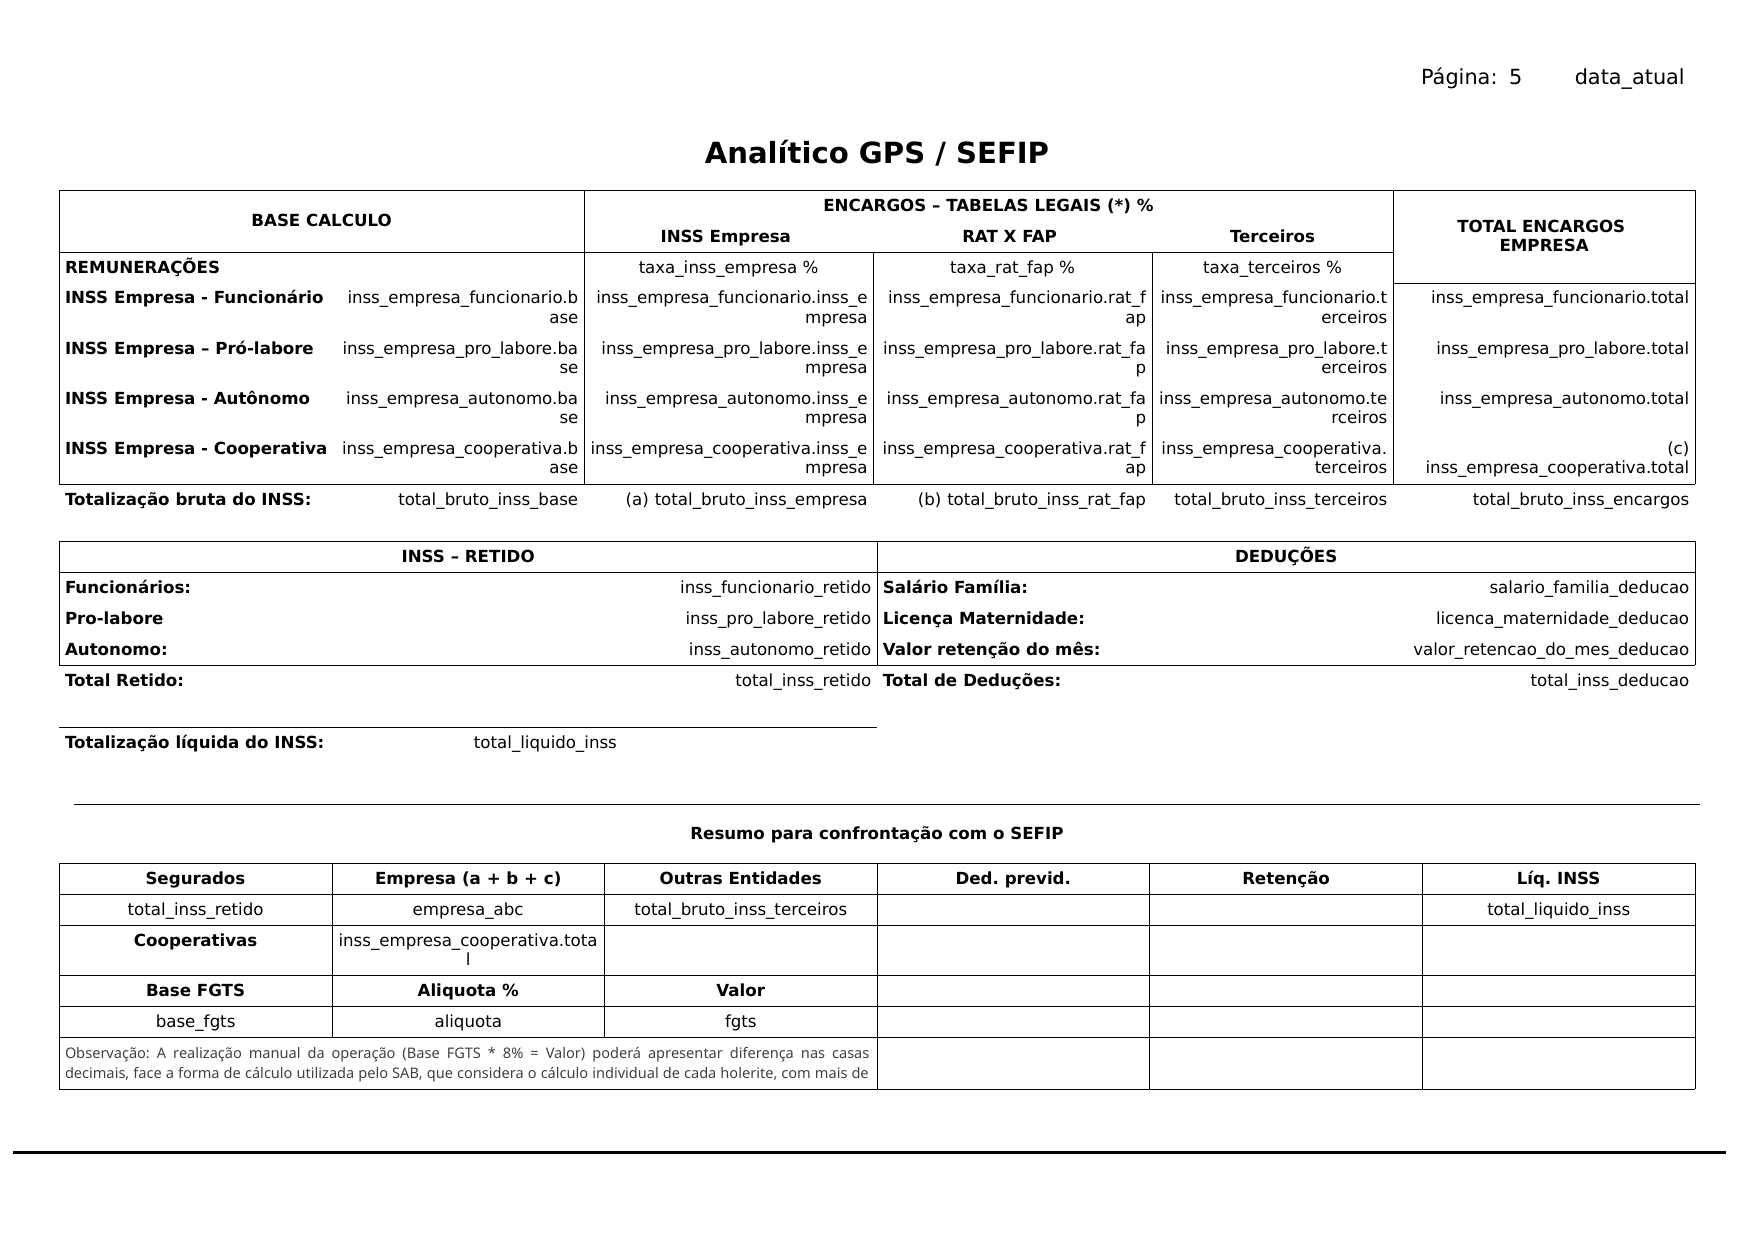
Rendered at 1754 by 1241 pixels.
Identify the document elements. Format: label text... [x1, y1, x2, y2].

table_cell empresa_abc [333, 895, 604, 925]
table_cell [878, 926, 1149, 975]
table_cell inss_empresa_pro_labore.total [1394, 333, 1695, 383]
table_cell INSS Empresa [585, 221, 873, 252]
table_cell [1150, 1038, 1422, 1088]
table_cell total_liquido_inss [468, 728, 877, 758]
table_cell total_bruto_inss_terceiros [605, 895, 877, 925]
table_cell [878, 1038, 1149, 1088]
table_cell INSS Empresa - Autônomo [60, 383, 336, 433]
table_cell inss_autonomo_retido [468, 634, 877, 665]
table_cell [1150, 976, 1422, 1006]
table_cell [1150, 926, 1422, 975]
table_cell total_bruto_inss_encargos [1393, 485, 1695, 522]
table_cell Autonomo: [60, 634, 468, 665]
table_cell [605, 926, 877, 975]
table_cell inss_empresa_autonomo.terceiros [1153, 383, 1393, 433]
text Analítico GPS / SEFIP [59, 136, 1695, 170]
table_cell fgts [605, 1007, 877, 1037]
table_cell [1286, 727, 1695, 758]
table_cell inss_empresa_cooperativa.rat_fap [874, 433, 1152, 483]
table_cell Totalização bruta do INSS: [59, 485, 336, 522]
table_cell (a) total_bruto_inss_empresa [584, 485, 873, 522]
table_header Líq. INSS [1423, 864, 1695, 894]
table_cell Pro-labore [60, 603, 468, 634]
table_cell licenca_maternidade_deducao [1286, 603, 1695, 634]
table_cell taxa_terceiros % [1153, 253, 1393, 283]
table_header INSS – RETIDO [60, 542, 877, 572]
table_cell total_bruto_inss_base [336, 485, 584, 522]
table_cell Totalização líquida do INSS: [59, 728, 468, 758]
table_header DEDUÇÕES [878, 542, 1695, 572]
table_cell inss_empresa_funcionario.total [1394, 284, 1695, 333]
table_cell inss_empresa_cooperativa.inss_empresa [585, 433, 873, 483]
table_cell [878, 1007, 1149, 1037]
table_cell inss_empresa_funcionario.rat_fap [874, 283, 1152, 333]
table_cell [1423, 1038, 1695, 1088]
table_cell INSS Empresa - Funcionário [60, 283, 336, 333]
table_cell Terceiros [1152, 221, 1393, 252]
table_cell Observação: A realização manual da operação (Base FGTS * 8% = Valor) poderá apresentar diferença nas casas decimais, face a forma de cálculo utilizada pelo SAB, que considera o cálculo individual de cada holerite, com mais de [60, 1038, 877, 1088]
table_header Empresa (a + b + c) [333, 864, 604, 894]
table_cell [59, 696, 468, 727]
table_cell inss_empresa_funcionario.inss_empresa [585, 283, 873, 333]
table_header Ded. previd. [878, 864, 1149, 894]
table_cell inss_empresa_pro_labore.inss_empresa [585, 333, 873, 383]
table_cell inss_empresa_pro_labore.terceiros [1153, 333, 1393, 383]
table_header Outras Entidades [605, 864, 877, 894]
table_cell [877, 727, 1286, 758]
table_cell inss_empresa_cooperativa.total [333, 926, 604, 975]
table_cell inss_empresa_pro_labore.base [336, 333, 584, 383]
table_cell total_liquido_inss [1423, 895, 1695, 925]
table_header Retenção [1150, 864, 1422, 894]
table_cell [1423, 926, 1695, 975]
table_cell [1150, 1007, 1422, 1037]
table_cell inss_empresa_autonomo.base [336, 383, 584, 433]
table_cell REMUNERAÇÕES [60, 253, 584, 283]
table_header BASE CALCULO [60, 191, 584, 252]
table_cell [878, 895, 1149, 925]
table_cell [1286, 696, 1695, 727]
table_cell Licença Maternidade: [878, 603, 1286, 634]
table_cell inss_pro_labore_retido [468, 603, 877, 634]
table_cell Base FGTS [60, 976, 332, 1006]
table_cell inss_funcionario_retido [468, 573, 877, 603]
table_cell [468, 696, 877, 727]
table_cell inss_empresa_autonomo.total [1394, 383, 1695, 433]
table_cell total_inss_deducao [1286, 666, 1695, 696]
table_cell salario_familia_deducao [1286, 573, 1695, 603]
table_cell taxa_rat_fap % [874, 253, 1152, 283]
table_cell Salário Família: [878, 573, 1286, 603]
table_cell [1423, 1007, 1695, 1037]
table_cell [1150, 895, 1422, 925]
table_cell total_inss_retido [468, 666, 877, 696]
text Resumo para confrontação com o SEFIP [59, 824, 1695, 844]
table_cell INSS Empresa – Pró-labore [60, 333, 336, 383]
table_cell inss_empresa_funcionario.base [336, 283, 584, 333]
table_cell Total Retido: [59, 666, 468, 696]
table_cell inss_empresa_autonomo.rat_fap [874, 383, 1152, 433]
table_cell total_bruto_inss_terceiros [1152, 485, 1393, 522]
table_cell inss_empresa_cooperativa.base [336, 433, 584, 483]
table_cell (b) total_bruto_inss_rat_fap [873, 485, 1152, 522]
table_cell inss_empresa_funcionario.terceiros [1153, 283, 1393, 333]
table_header ENCARGOS – TABELAS LEGAIS (*) % [585, 191, 1393, 221]
table_cell Cooperativas [60, 926, 332, 975]
table_cell [878, 976, 1149, 1006]
table_cell Valor retenção do mês: [878, 634, 1286, 665]
table_cell taxa_inss_empresa % [585, 253, 873, 283]
table_cell valor_retencao_do_mes_deducao [1286, 634, 1695, 665]
table_header TOTAL ENCARGOS EMPRESA [1394, 191, 1695, 283]
table_cell inss_empresa_pro_labore.rat_fap [874, 333, 1152, 383]
table_cell Total de Deduções: [877, 666, 1286, 696]
table_cell inss_empresa_cooperativa.terceiros [1153, 433, 1393, 483]
table_cell aliquota [333, 1007, 604, 1037]
table_cell base_fgts [60, 1007, 332, 1037]
table_cell INSS Empresa - Cooperativa [60, 433, 336, 483]
table_cell Funcionários: [60, 573, 468, 603]
table_cell (c) inss_empresa_cooperativa.total [1394, 433, 1695, 483]
table_cell RAT X FAP [873, 221, 1152, 252]
table_cell inss_empresa_autonomo.inss_empresa [585, 383, 873, 433]
table_cell [1423, 976, 1695, 1006]
table_header Segurados [60, 864, 332, 894]
table_cell [877, 696, 1286, 727]
table_cell Aliquota % [333, 976, 604, 1006]
table_cell Valor [605, 976, 877, 1006]
table_cell total_inss_retido [60, 895, 332, 925]
